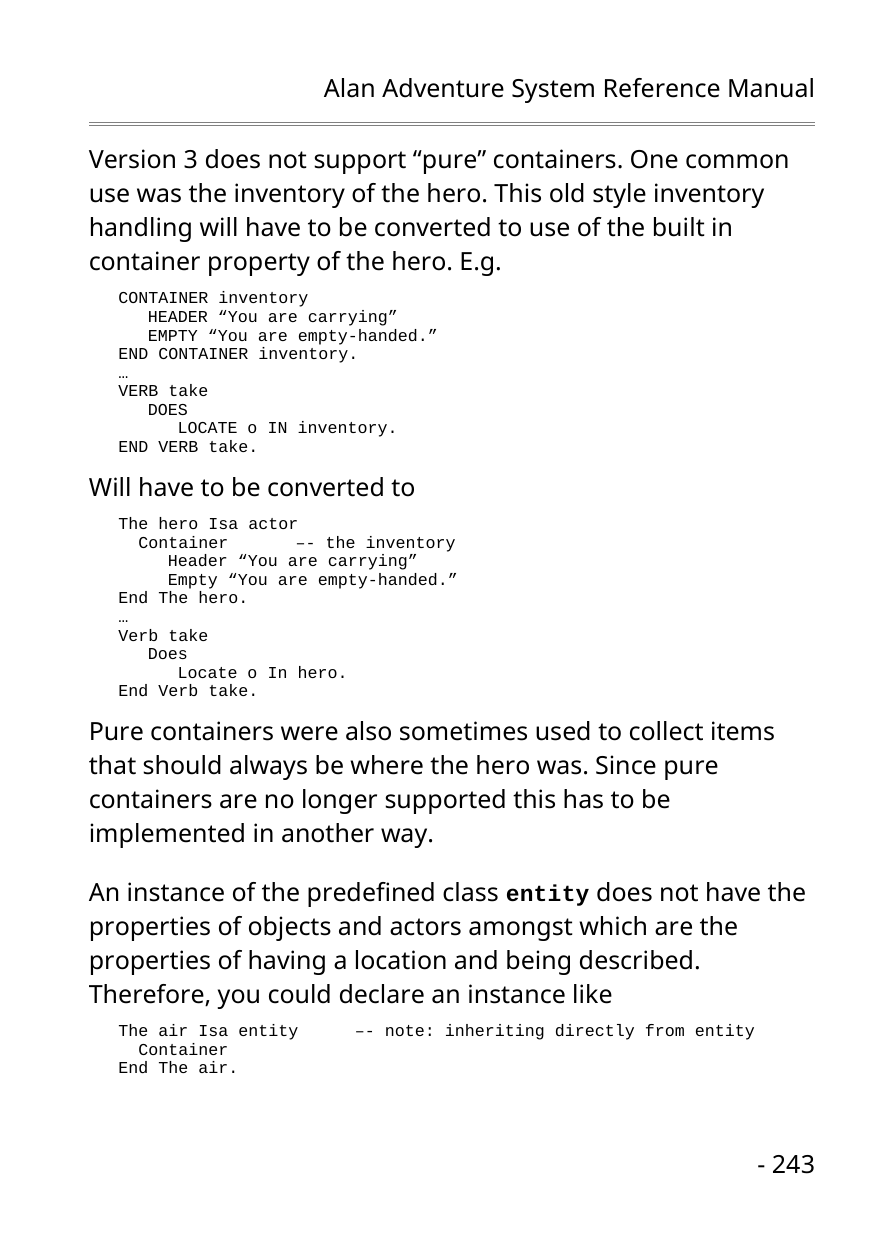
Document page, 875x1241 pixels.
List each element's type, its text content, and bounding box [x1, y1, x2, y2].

text Version 3 does not support “pure” containers. One common use was the inventory of the hero. This old style inventory handling will have to be converted to use of the built in container property of the hero. E.g. [88, 142, 815, 278]
text Will have to be converted to [88, 470, 815, 504]
text CONTAINER inventory HEADER “You are carrying” EMPTY “You are empty-handed.” END CONTAINER inventory. [118, 290, 815, 364]
text Verb take Does Locate o In hero. End Verb take. [118, 627, 815, 702]
text The hero Isa actor Container –- the inventory Header “You are carrying” Empty “You are empty-handed.” End The hero. … [118, 516, 815, 627]
text VERB take DOES LOCATE o IN inventory. END VERB take. [118, 383, 815, 457]
text … [118, 364, 815, 383]
text An instance of the predefined class entity does not have the properties of objects and actors amongst which are the properties of having a location and being described. Therefore, you could declare an instance like [88, 875, 815, 1011]
text Pure containers were also sometimes used to collect items that should always be where the hero was. Since pure containers are no longer supported this has to be implemented in another way. [88, 714, 815, 850]
text The air Isa entity –- note: inheriting directly from entity Container End The air. [118, 1023, 815, 1079]
